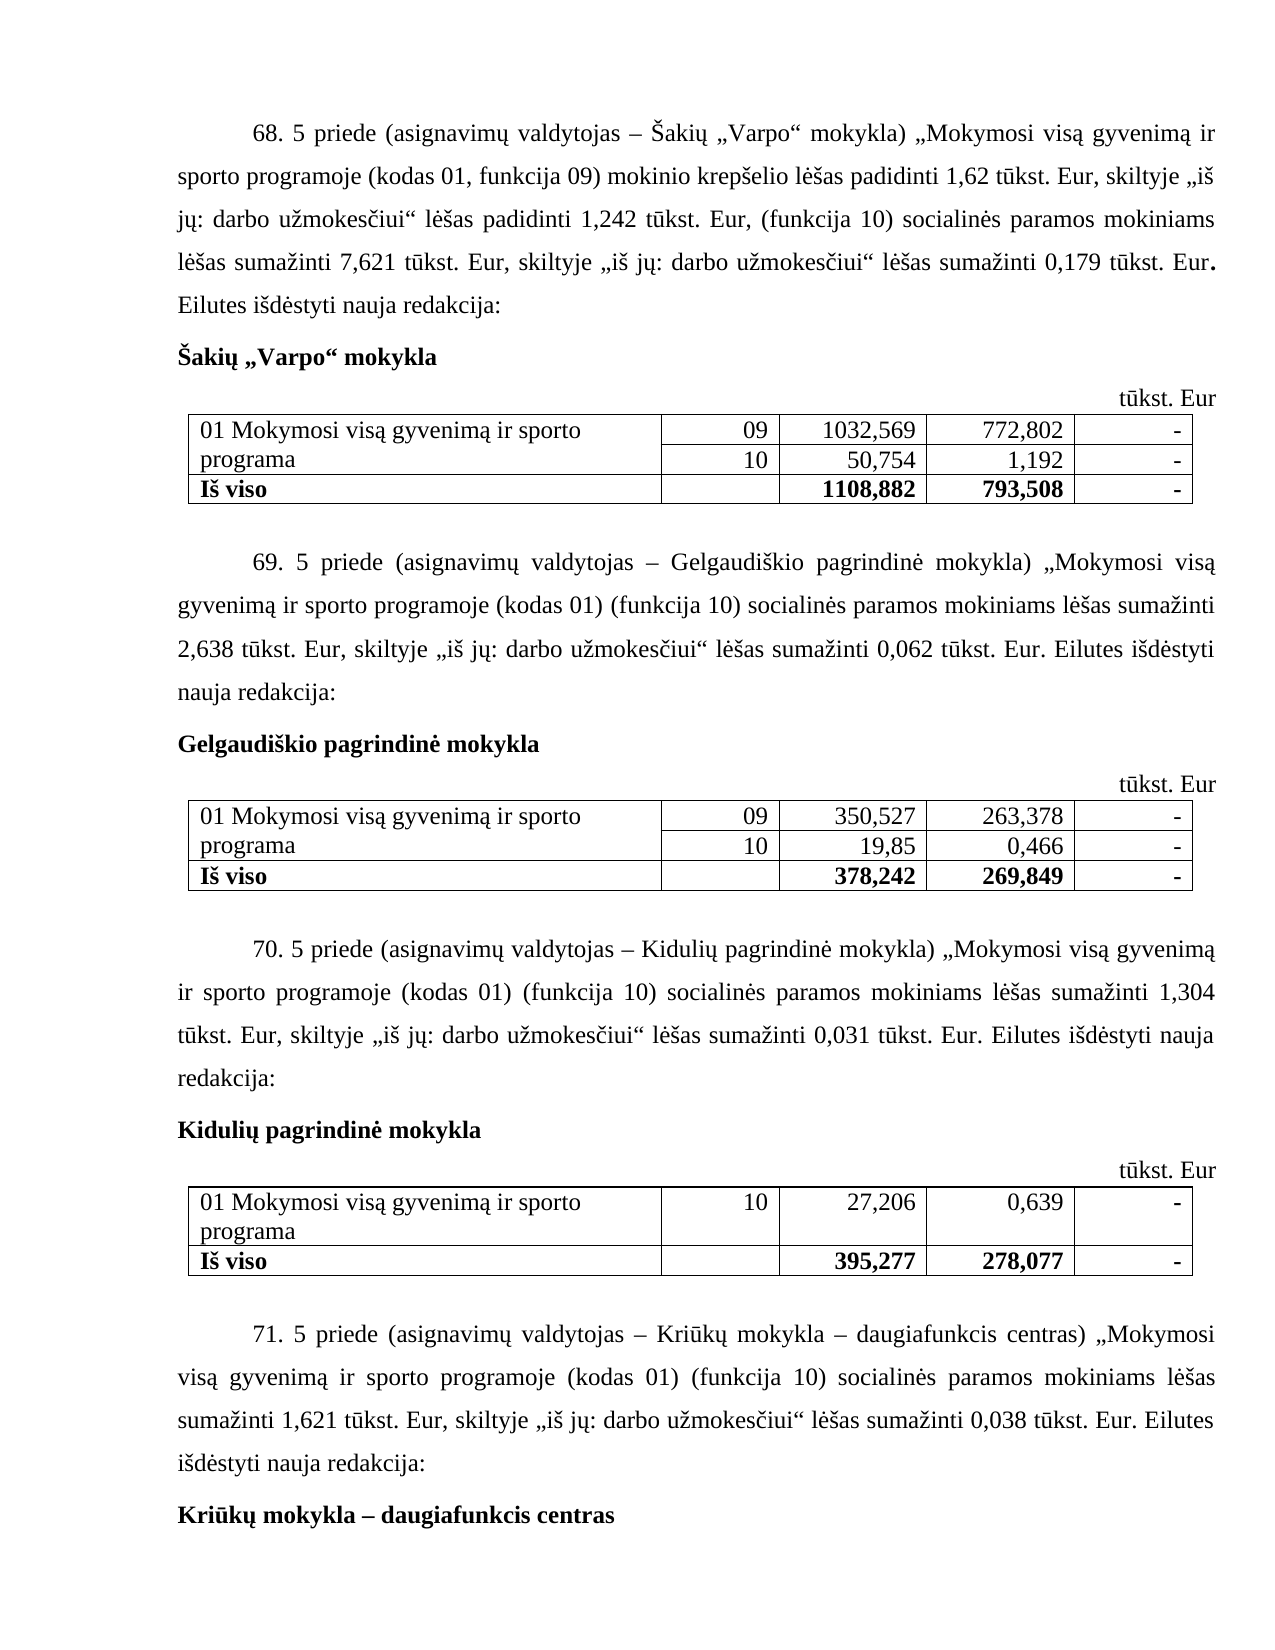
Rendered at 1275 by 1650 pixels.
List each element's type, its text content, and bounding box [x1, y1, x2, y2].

table_header 01 Mokymosi visą gyvenimą ir sporto programa [189, 801, 661, 860]
table_header 350,527 [780, 801, 926, 830]
table_header - [1075, 1188, 1192, 1245]
table_cell 378,242 [780, 861, 926, 889]
table_header 10 [662, 1188, 779, 1245]
text 70. 5 priede (asignavimų valdytojas – Kidulių pagrindinė mokykla) „Mokymosi visą gyvenimą ir sporto programoje (kodas 01) (funkcija 10) socialinės paramos mokiniams lėšas sumažinti 1,304 tūkst. Eur, skiltyje „iš jų: darbo užmokesčiui“ lėšas sumažinti 0,031 tūkst. Eur. Eilutes išdėstyti nauja redakcija: [177, 934, 1216, 1092]
table_header 09 [662, 801, 779, 830]
table_cell [662, 1246, 779, 1275]
table_cell - [1075, 861, 1192, 889]
text 71. 5 priede (asignavimų valdytojas – Kriūkų mokykla – daugiafunkcis centras) „Mokymosi visą gyvenimą ir sporto programoje (kodas 01) (funkcija 10) socialinės paramos mokiniams lėšas sumažinti 1,621 tūkst. Eur, skiltyje „iš jų: darbo užmokesčiui“ lėšas sumažinti 0,038 tūkst. Eur. Eilutes išdėstyti nauja redakcija: [177, 1319, 1216, 1477]
table_cell 1108,882 [780, 475, 926, 503]
table_header 1032,569 [780, 415, 926, 444]
text Gelgaudiškio pagrindinė mokykla [177, 720, 1216, 760]
table_header 01 Mokymosi visą gyvenimą ir sporto programa [189, 415, 661, 473]
table_cell 19,85 [780, 831, 926, 860]
table_cell - [1075, 831, 1192, 860]
table_cell - [1075, 1246, 1192, 1275]
text tūkst. Eur [177, 760, 1216, 800]
table_cell 269,849 [927, 861, 1074, 889]
text 69. 5 priede (asignavimų valdytojas – Gelgaudiškio pagrindinė mokykla) „Mokymosi visą gyvenimą ir sporto programoje (kodas 01) (funkcija 10) socialinės paramos mokiniams lėšas sumažinti 2,638 tūkst. Eur, skiltyje „iš jų: darbo užmokesčiui“ lėšas sumažinti 0,062 tūkst. Eur. Eilutes išdėstyti nauja redakcija: [177, 547, 1216, 706]
text Kidulių pagrindinė mokykla [177, 1106, 1216, 1146]
table_header 772,802 [927, 415, 1074, 444]
table_header 0,639 [927, 1188, 1074, 1245]
table_cell 278,077 [927, 1246, 1074, 1275]
table_header - [1075, 415, 1192, 444]
table_cell 1,192 [927, 445, 1074, 473]
table_header 01 Mokymosi visą gyvenimą ir sporto programa [189, 1188, 661, 1245]
table_cell Iš viso [189, 475, 661, 503]
table_cell Iš viso [189, 861, 661, 889]
table_cell 0,466 [927, 831, 1074, 860]
text tūkst. Eur [177, 374, 1216, 414]
text Kriūkų mokykla – daugiafunkcis centras [177, 1491, 1216, 1532]
text Šakių „Varpo“ mokykla [177, 334, 1216, 374]
table_header - [1075, 801, 1192, 830]
table_cell 10 [662, 445, 779, 473]
table_cell 395,277 [780, 1246, 926, 1275]
table_cell [662, 475, 779, 503]
table_cell - [1075, 445, 1192, 473]
text tūkst. Eur [177, 1146, 1216, 1186]
table_header 263,378 [927, 801, 1074, 830]
table_cell 793,508 [927, 475, 1074, 503]
table_cell 50,754 [780, 445, 926, 473]
table_header 27,206 [780, 1188, 926, 1245]
table_cell - [1075, 475, 1192, 503]
text 68. 5 priede (asignavimų valdytojas – Šakių „Varpo“ mokykla) „Mokymosi visą gyvenimą ir sporto programoje (kodas 01, funkcija 09) mokinio krepšelio lėšas padidinti 1,62 tūkst. Eur, skiltyje „iš jų: darbo užmokesčiui“ lėšas padidinti 1,242 tūkst. Eur, (funkcija 10) socialinės paramos mokiniams lėšas sumažinti 7,621 tūkst. Eur, skiltyje „iš jų: darbo užmokesčiui“ lėšas sumažinti 0,179 tūkst. Eur. Eilutes išdėstyti nauja redakcija: [177, 118, 1216, 319]
table_cell 10 [662, 831, 779, 860]
table_cell [662, 861, 779, 889]
table_header 09 [662, 415, 779, 444]
table_cell Iš viso [189, 1246, 661, 1275]
